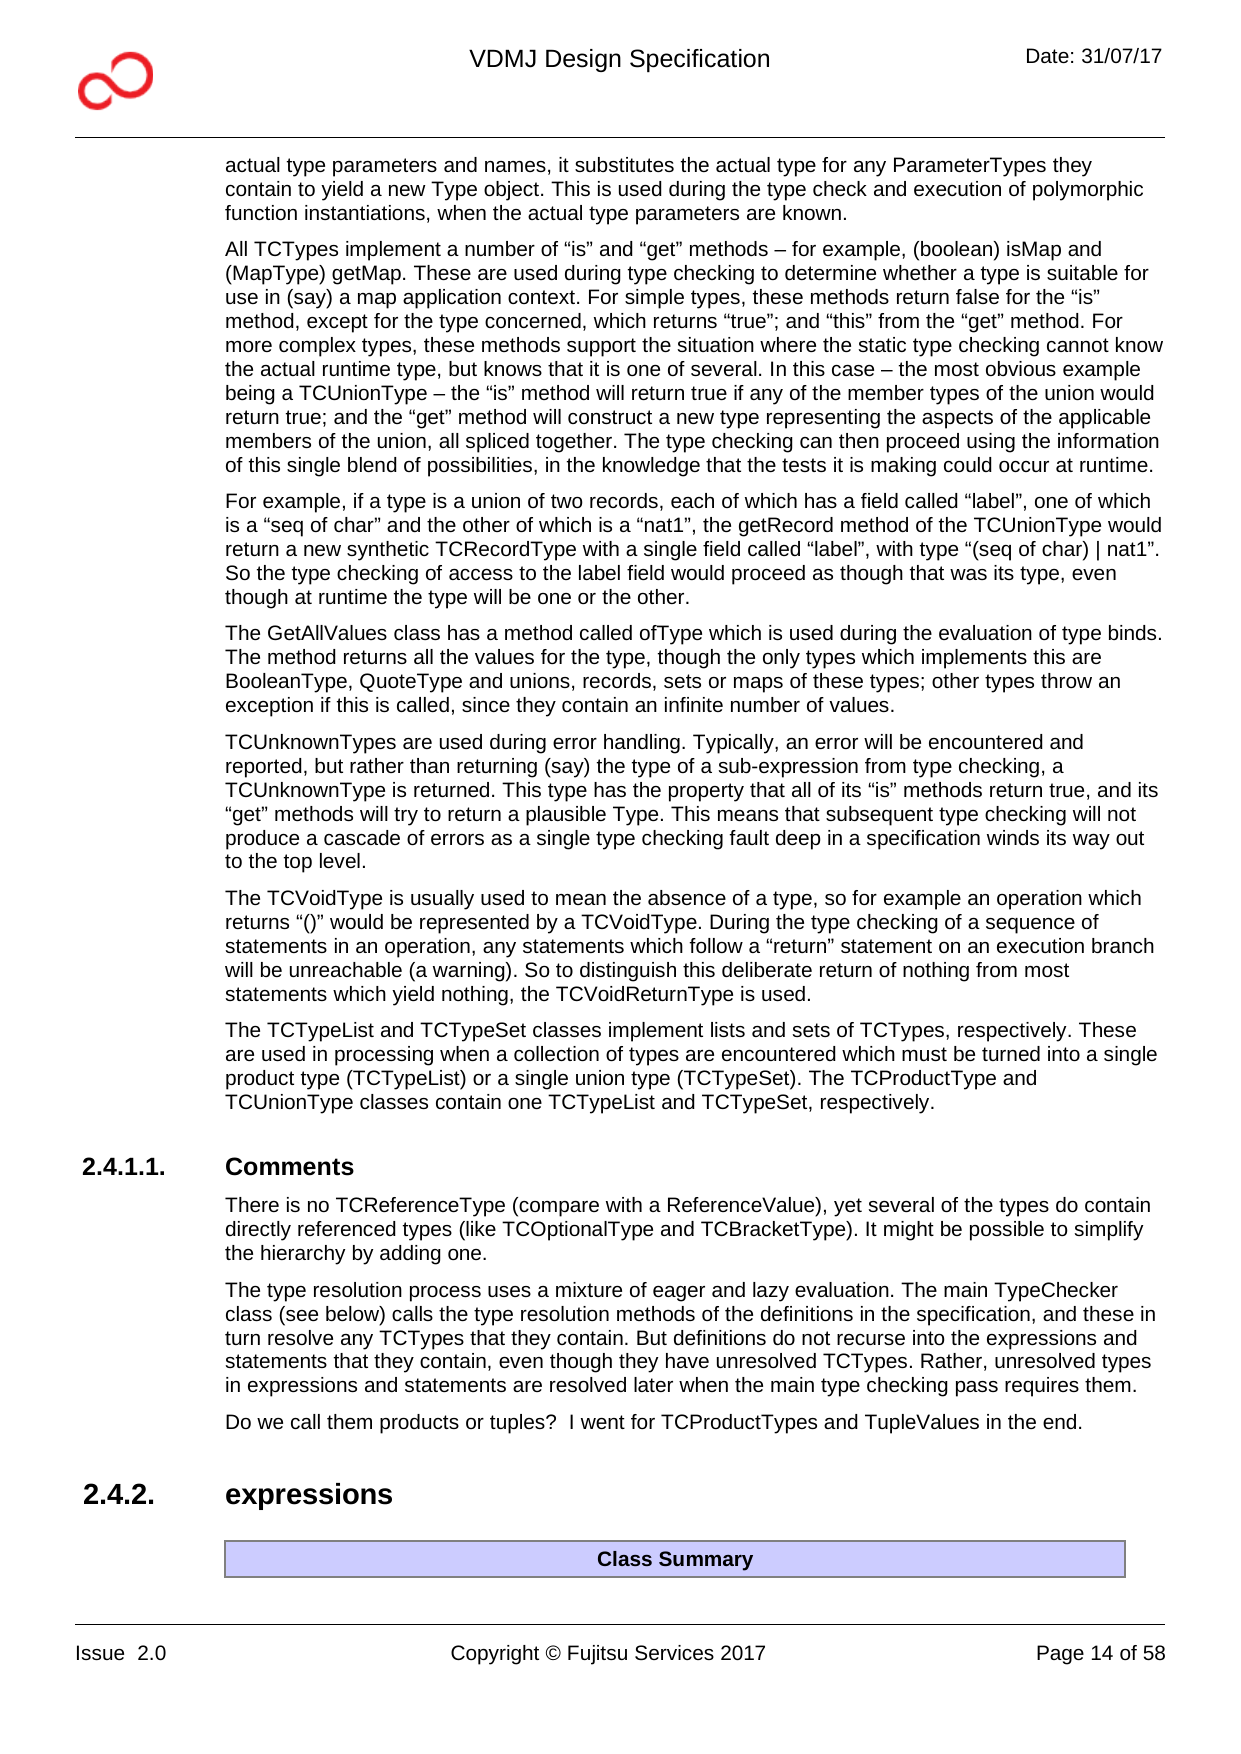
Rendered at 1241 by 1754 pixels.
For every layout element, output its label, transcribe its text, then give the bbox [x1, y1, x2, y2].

subtitle Comments [75, 1152, 1165, 1181]
text All TCTypes implement a number of “is” and “get” methods – for example, (boolean) isMap and (MapType) getMap. These are used during type checking to determine whether a type is suitable for use in (say) a map application context. For simple types, these methods return false for the “is” method, except for the type concerned, which returns “true”; and “this” from the “get” method. For more complex types, these methods support the situation where the static type checking cannot know the actual runtime type, but knows that it is one of several. In this case – the most obvious example being a TCUnionType – the “is” method will return true if any of the member types of the union would return true; and the “get” method will construct a new type representing the aspects of the applicable members of the union, all spliced together. The type checking can then proceed using the information of this single blend of possibilities, in the knowledge that the tests it is making could occur at runtime. [225, 237, 1165, 477]
text The GetAllValues class has a method called ofType which is used during the evaluation of type binds. The method returns all the values for the type, though the only types which implements this are BooleanType, QuoteType and unions, records, sets or maps of these types; other types throw an exception if this is called, since they contain an infinite number of values. [225, 622, 1165, 717]
picture [78, 44, 153, 120]
text The TCTypeList and TCTypeSet classes implement lists and sets of TCTypes, respectively. These are used in processing when a collection of types are encountered which must be turned into a single product type (TCTypeList) or a single union type (TCTypeSet). The TCProductType and TCUnionType classes contain one TCTypeList and TCTypeSet, respectively. [225, 1018, 1165, 1114]
subtitle expressions [75, 1477, 1165, 1510]
text The type resolution process uses a mixture of eager and lazy evaluation. The main TypeChecker class (see below) calls the type resolution methods of the definitions in the specification, and these in turn resolve any TCTypes that they contain. But definitions do not recurse into the expressions and statements that they contain, even though they have unresolved TCTypes. Rather, unresolved types in expressions and statements are resolved later when the main type checking pass requires them. [225, 1278, 1165, 1398]
text The TCVoidType is usually used to mean the absence of a type, so for example an operation which returns “()” would be represented by a TCVoidType. During the type checking of a sequence of statements in an operation, any statements which follow a “return” statement on an execution branch will be unreachable (a warning). So to distinguish this deliberate return of nothing from most statements which yield nothing, the TCVoidReturnType is used. [225, 886, 1165, 1006]
text For example, if a type is a union of two records, each of which has a field called “label”, one of which is a “seq of char” and the other of which is a “nat1”, the getRecord method of the TCUnionType would return a new synthetic TCRecordType with a single field called “label”, with type “(seq of char) | nat1”. So the type checking of access to the label field would proceed as though that was its type, even though at runtime the type will be one or the other. [225, 489, 1165, 609]
text Do we call them products or tuples? I went for TCProductTypes and TupleValues in the end. [225, 1410, 1165, 1434]
text There is no TCReferenceType (compare with a ReferenceValue), yet several of the types do contain directly referenced types (like TCOptionalType and TCBracketType). It might be possible to simplify the hierarchy by adding one. [225, 1193, 1165, 1265]
text TCUnknownTypes are used during error handling. Typically, an error will be encountered and reported, but rather than returning (say) the type of a sub-expression from type checking, a TCUnknownType is returned. This type has the property that all of its “is” methods return true, and its “get” methods will try to return a plausible Type. This means that subsequent type checking will not produce a cascade of errors as a single type checking fault deep in a specification winds its way out to the top level. [225, 730, 1165, 874]
table_header Class Summary [226, 1542, 1124, 1576]
text actual type parameters and names, it substitutes the actual type for any ParameterTypes they contain to yield a new Type object. This is used during the type check and execution of polymorphic function instantiations, when the actual type parameters are known. [225, 153, 1165, 225]
